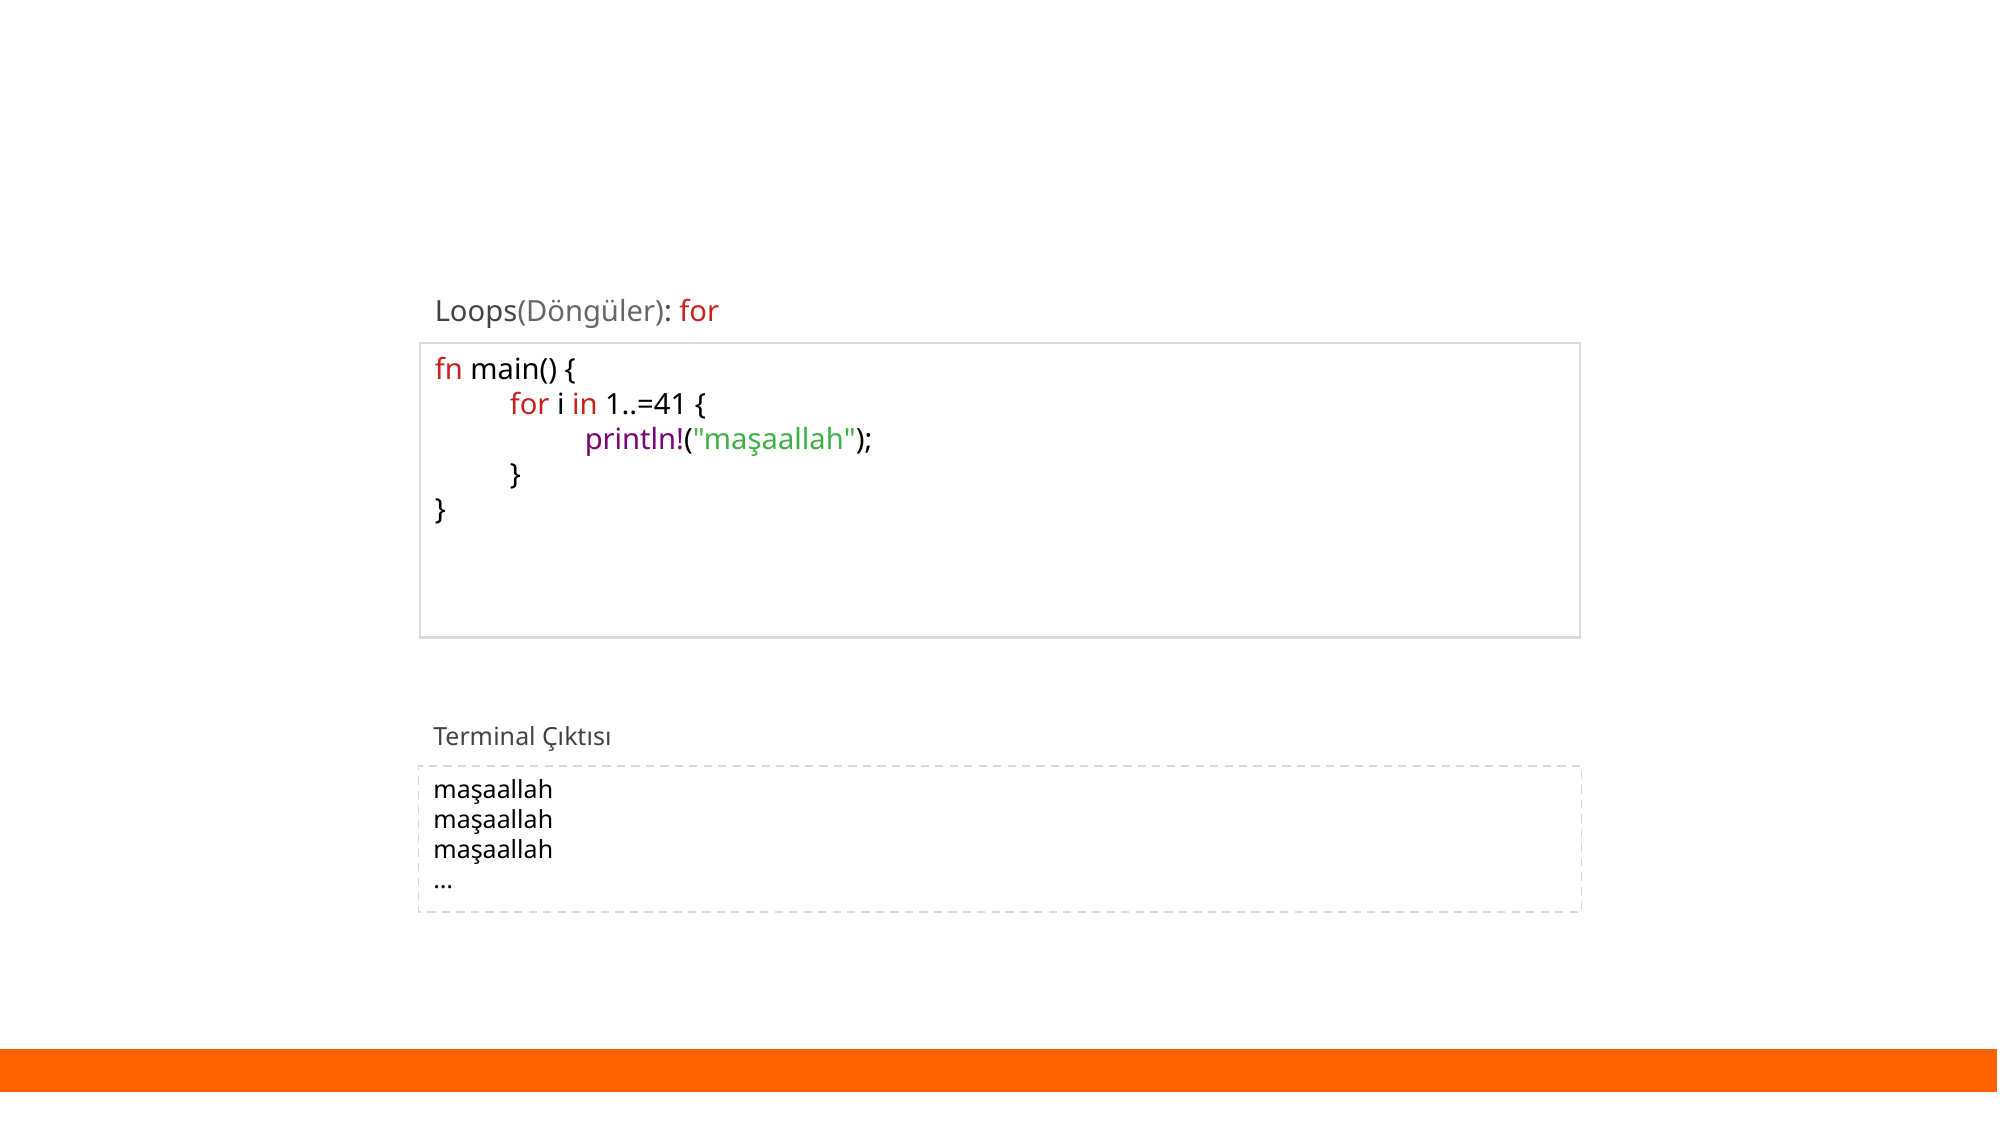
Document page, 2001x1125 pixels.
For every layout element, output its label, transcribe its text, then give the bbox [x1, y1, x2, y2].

text_box fn main() { for i in 1..=41 { println!("maşaallah"); } } [419, 343, 1581, 638]
text_box maşaallah maşaallah maşaallah … [418, 766, 1582, 913]
text_box Loops(Döngüler): for [419, 277, 1581, 343]
text_box [0, 1049, 1997, 1092]
text_box Terminal Çıktısı [418, 705, 1582, 766]
